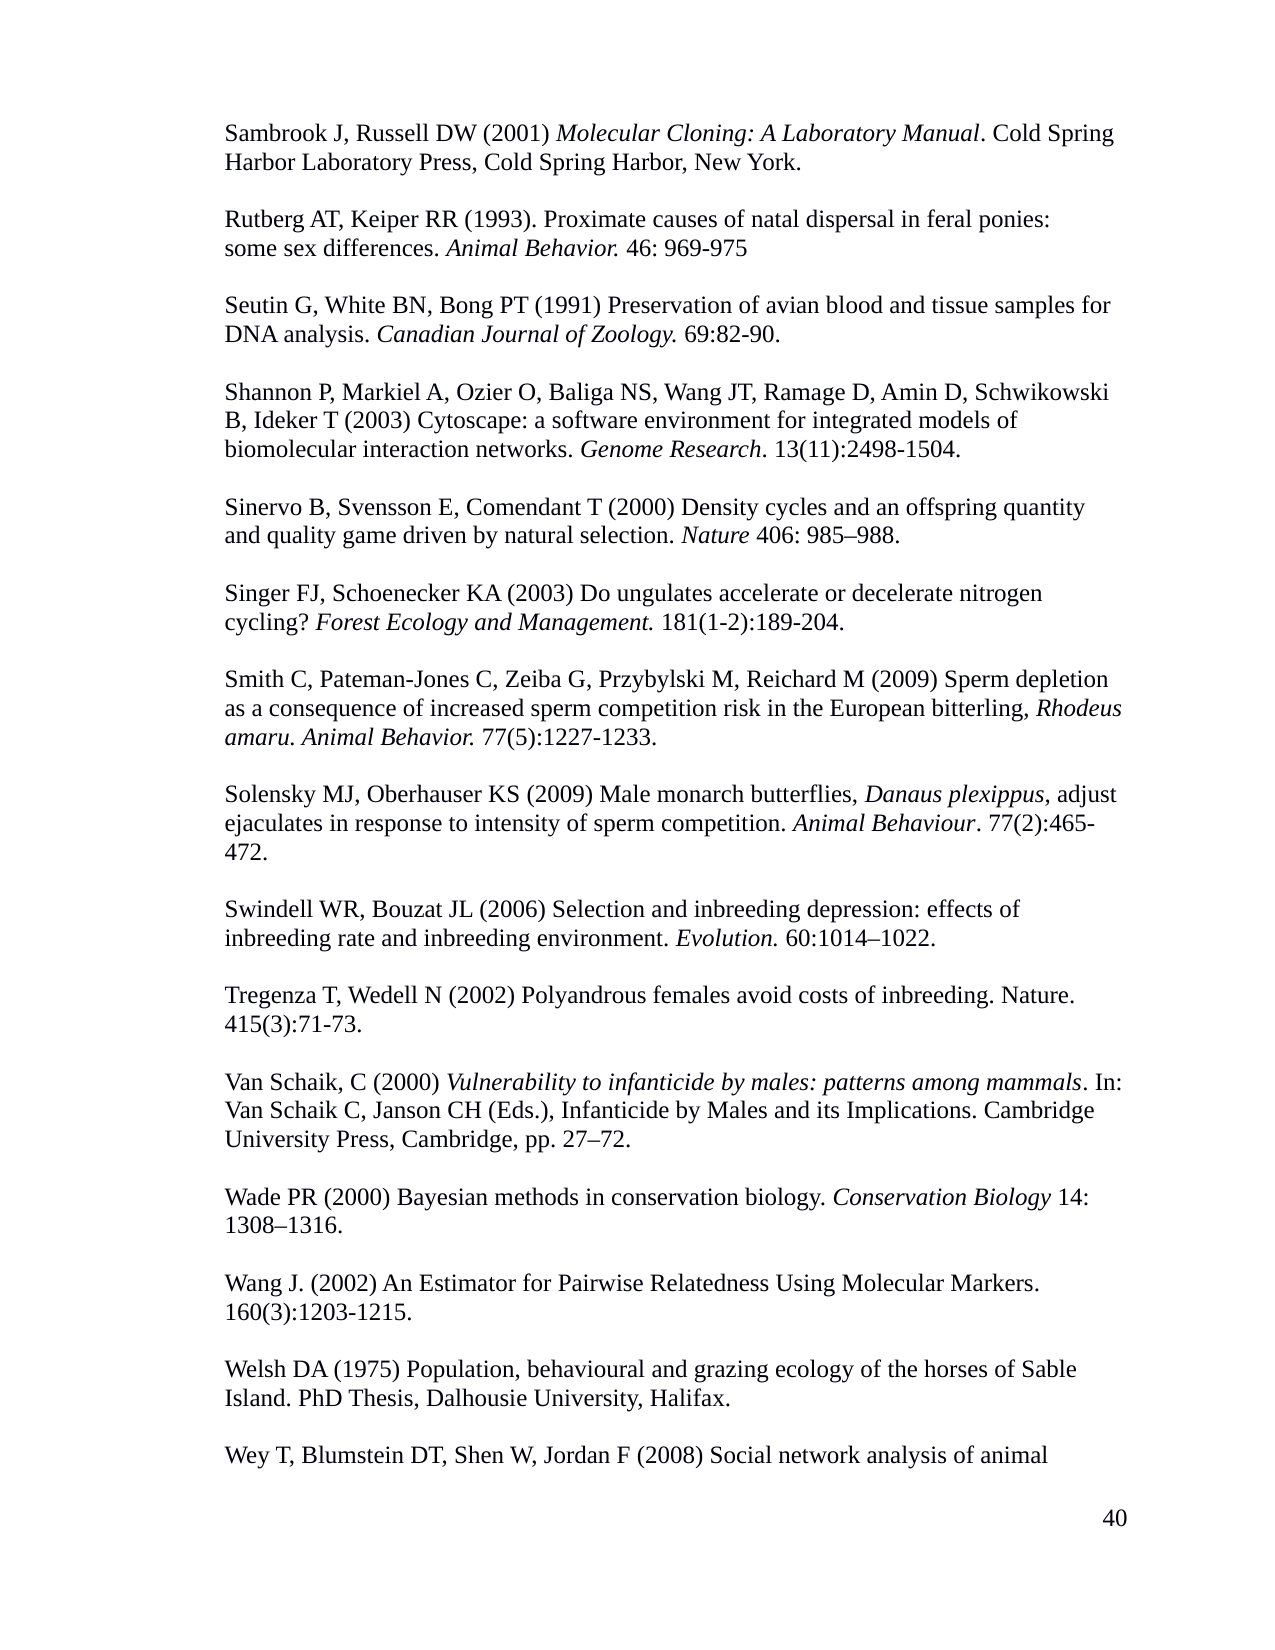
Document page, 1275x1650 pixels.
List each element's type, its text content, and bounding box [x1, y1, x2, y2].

text Van Schaik, C (2000) Vulnerability to infanticide by males: patterns among mammals. In: Van Schaik C, Janson CH (Eds.), Infanticide by Males and its Implications. Cambridge University Press, Cambridge, pp. 27–72. [224, 1067, 1127, 1153]
text Rutberg AT, Keiper RR (1993). Proximate causes of natal dispersal in feral ponies: [224, 204, 1127, 233]
text Wade PR (2000) Bayesian methods in conservation biology. Conservation Biology 14: 1308–1316. [224, 1182, 1127, 1239]
text Swindell WR, Bouzat JL (2006) Selection and inbreeding depression: effects of inbreeding rate and inbreeding environment. Evolution. 60:1014–1022. [224, 894, 1127, 952]
text Smith C, Pateman-Jones C, Zeiba G, Przybylski M, Reichard M (2009) Sperm depletion as a consequence of increased sperm competition risk in the European bitterling, Rhodeus amaru. Animal Behavior. 77(5):1227-1233. [224, 664, 1127, 751]
text Sambrook J, Russell DW (2001) Molecular Cloning: A Laboratory Manual. Cold Spring Harbor Laboratory Press, Cold Spring Harbor, New York. [224, 118, 1127, 176]
text Wang J. (2002) An Estimator for Pairwise Relatedness Using Molecular Markers. 160(3):1203-1215. [224, 1268, 1127, 1326]
text Singer FJ, Schoenecker KA (2003) Do ungulates accelerate or decelerate nitrogen cycling? Forest Ecology and Management. 181(1-2):189-204. [224, 578, 1127, 636]
text Seutin G, White BN, Bong PT (1991) Preservation of avian blood and tissue samples for DNA analysis. Canadian Journal of Zoology. 69:82-90. [224, 291, 1127, 348]
text some sex differences. Animal Behavior. 46: 969-975 [224, 233, 1127, 262]
text Solensky MJ, Oberhauser KS (2009) Male monarch butterflies, Danaus plexippus, adjust ejaculates in response to intensity of sperm competition. Animal Behaviour. 77(2):465-472. [224, 779, 1127, 866]
text Sinervo B, Svensson E, Comendant T (2000) Density cycles and an offspring quantity and quality game driven by natural selection. Nature 406: 985–988. [224, 492, 1127, 549]
text Wey T, Blumstein DT, Shen W, Jordan F (2008) Social network analysis of animal [224, 1441, 1127, 1469]
text Tregenza T, Wedell N (2002) Polyandrous females avoid costs of inbreeding. Nature. 415(3):71-73. [224, 981, 1127, 1038]
text Welsh DA (1975) Population, behavioural and grazing ecology of the horses of Sable Island. PhD Thesis, Dalhousie University, Halifax. [224, 1354, 1127, 1412]
text Shannon P, Markiel A, Ozier O, Baliga NS, Wang JT, Ramage D, Amin D, Schwikowski B, Ideker T (2003) Cytoscape: a software environment for integrated models of biomolecular interaction networks. Genome Research. 13(11):2498-1504. [224, 377, 1127, 463]
